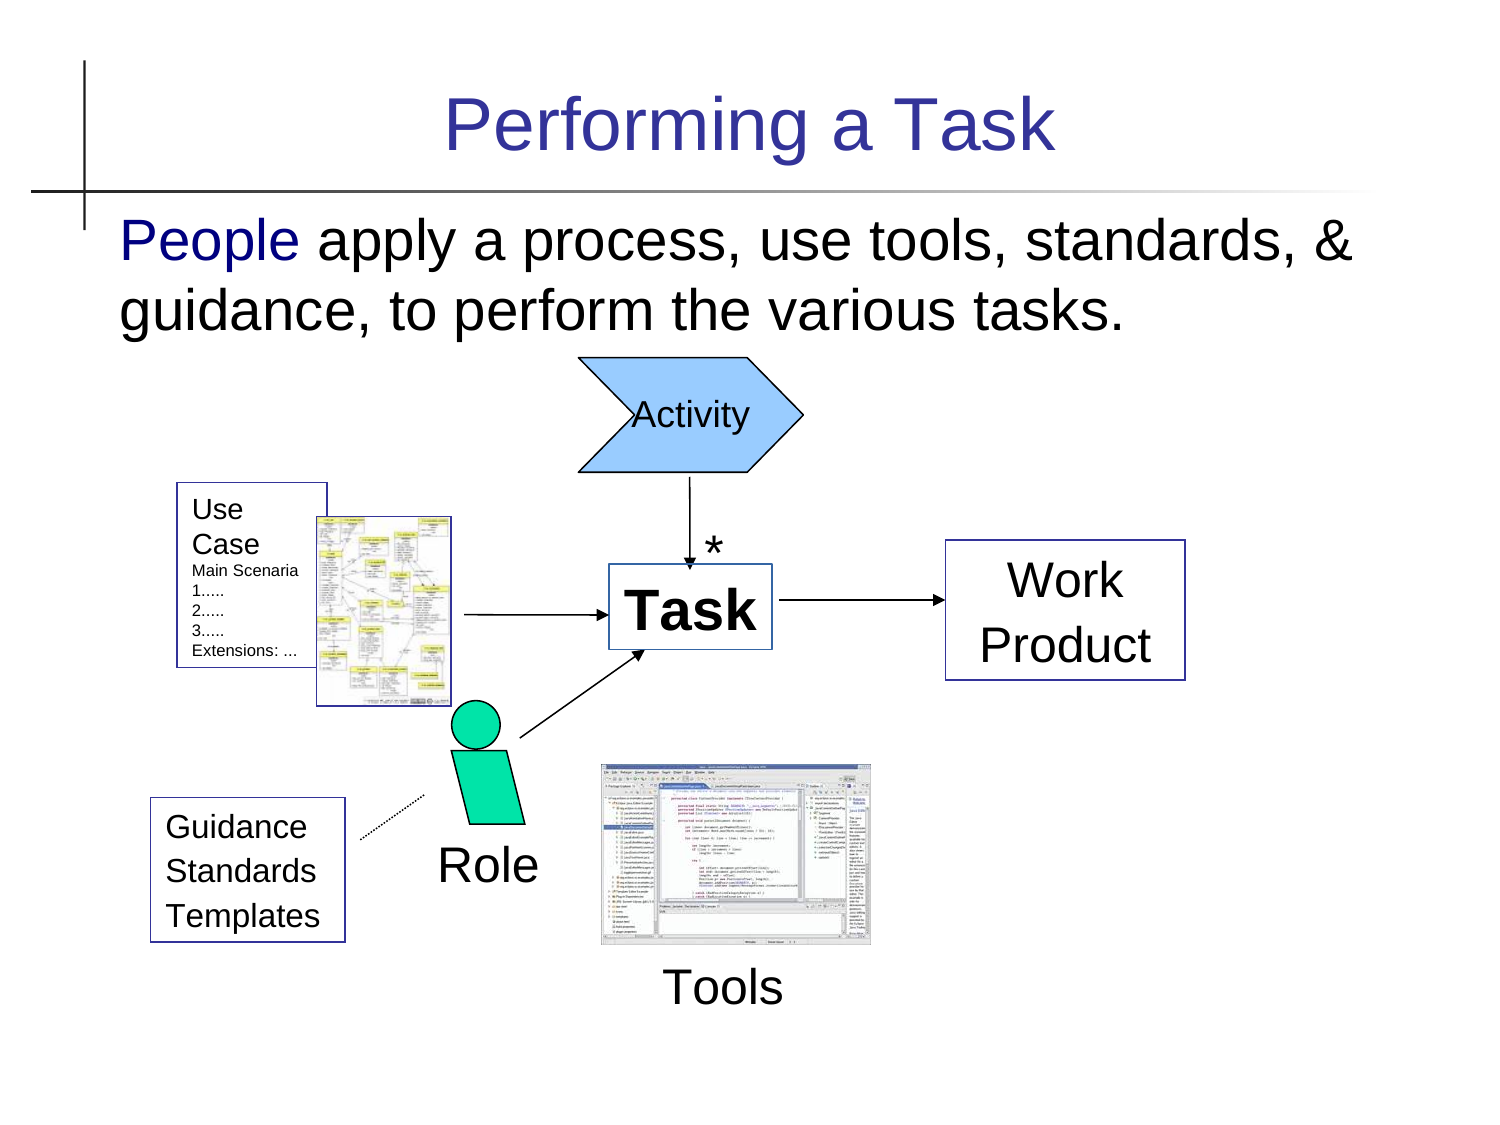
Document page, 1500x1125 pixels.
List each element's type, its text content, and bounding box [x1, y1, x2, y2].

picture [317, 517, 451, 706]
text_box Activity [578, 357, 804, 473]
text_box Work Product [945, 539, 1186, 681]
text_box People apply a process, use tools, standards, & guidance, to perform the various tasks. [104, 195, 1381, 350]
text_box Tools [641, 946, 805, 1023]
text_box Task [609, 564, 772, 650]
text_box Use Case Main Scenaria 1..... 2..... 3..... Extensions: ... [177, 482, 328, 668]
text_box * [677, 512, 751, 589]
text_box Role [407, 824, 570, 901]
text_box Guidance Standards Templates [150, 797, 346, 942]
title Performing a Task [100, 30, 1400, 173]
picture [601, 764, 871, 946]
